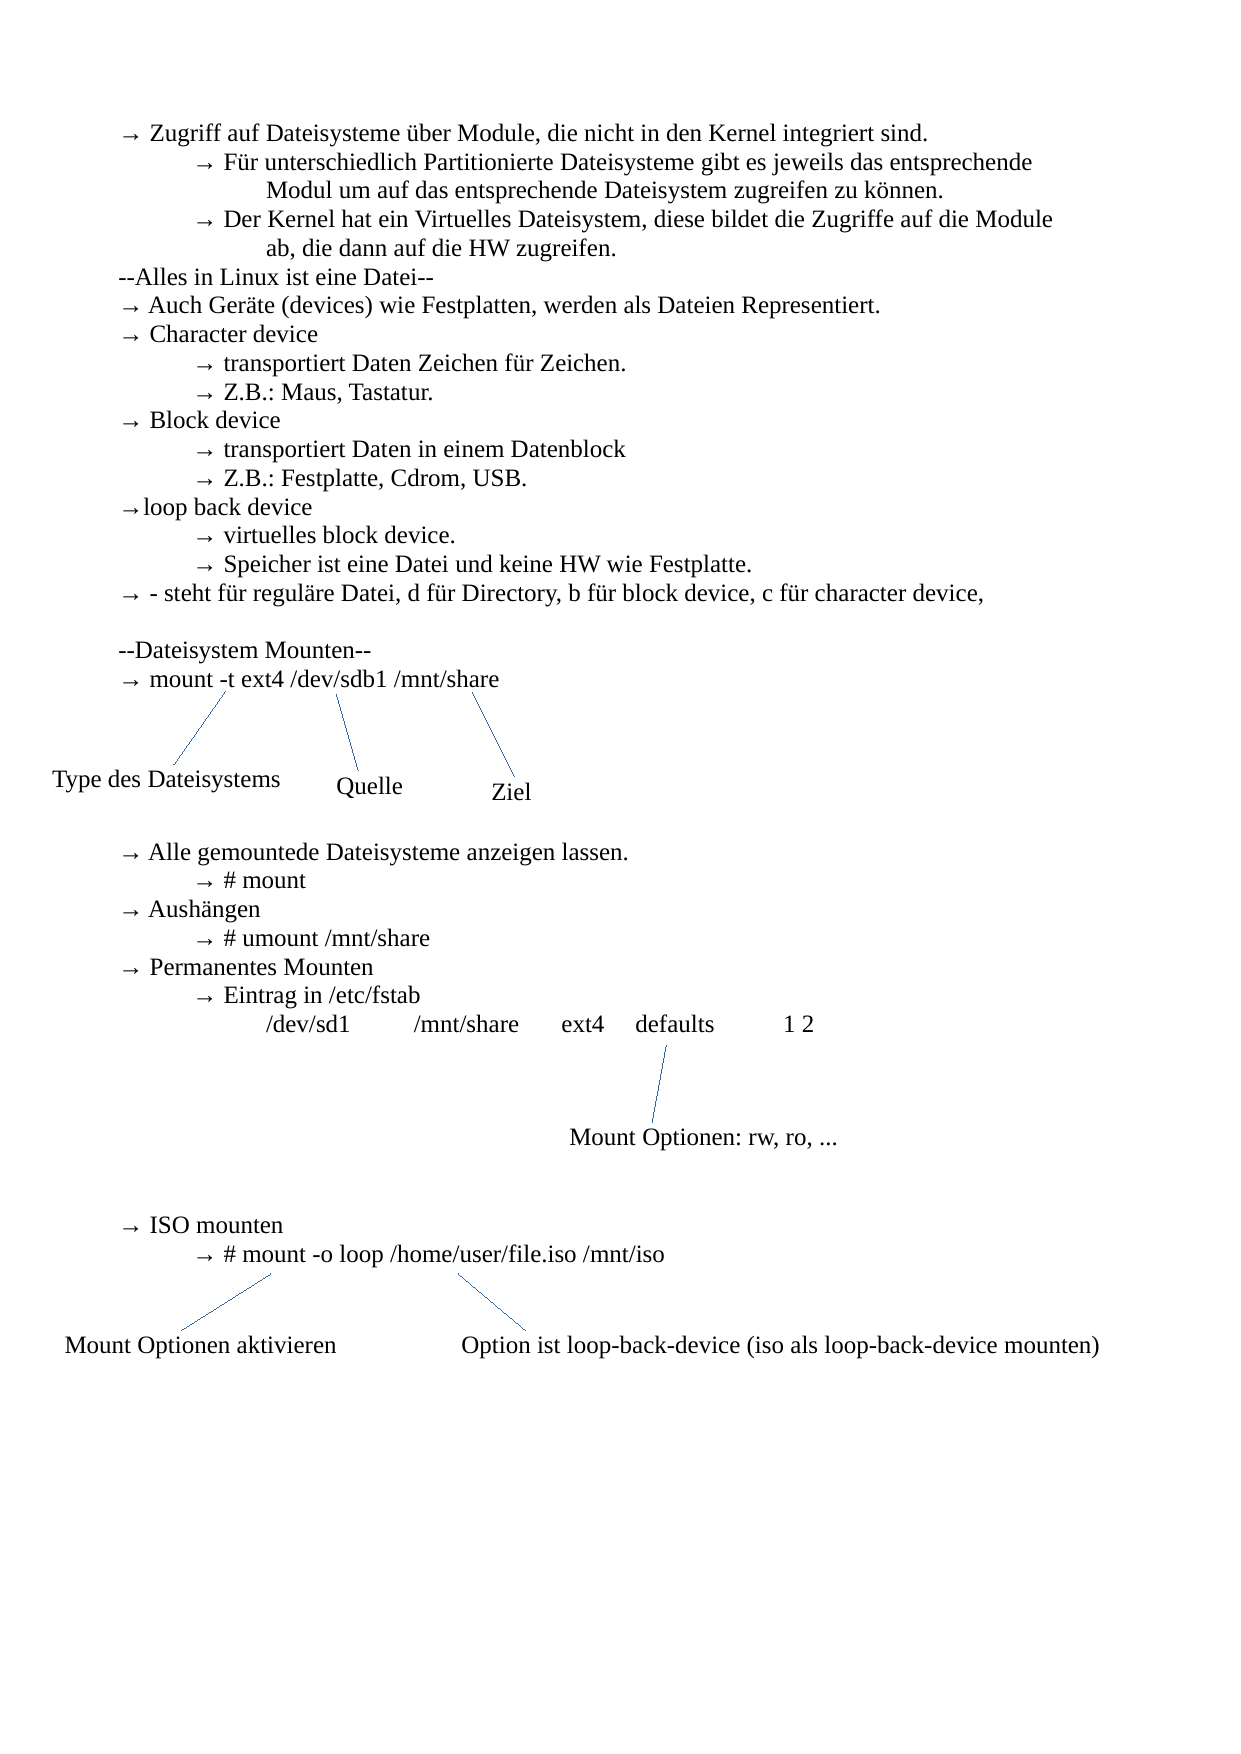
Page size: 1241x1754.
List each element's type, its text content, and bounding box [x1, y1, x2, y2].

text Modul um auf das entsprechende Dateisystem zugreifen zu können. [118, 176, 1122, 204]
text → Z.B.: Festplatte, Cdrom, USB. [118, 463, 1122, 492]
text → Character device [118, 319, 1122, 348]
text → ISO mounten [118, 1211, 1122, 1239]
text → # mount -o loop /home/user/file.iso /mnt/iso [118, 1239, 1122, 1268]
text --Dateisystem Mounten-- [118, 636, 1122, 664]
text → Permanentes Mounten [118, 952, 1122, 981]
text → Alle gemountede Dateisysteme anzeigen lassen. [118, 837, 1122, 866]
text ab, die dann auf die HW zugreifen. [118, 233, 1122, 262]
text →loop back device [118, 492, 1122, 521]
text → Speicher ist eine Datei und keine HW wie Festplatte. [118, 549, 1122, 578]
text → - steht für reguläre Datei, d für Directory, b für block device, c für character device, [118, 578, 1122, 607]
text → Der Kernel hat ein Virtuelles Dateisystem, diese bildet die Zugriffe auf die Module [118, 204, 1122, 233]
text → virtuelles block device. [118, 521, 1122, 549]
text → mount -t ext4 /dev/sdb1 /mnt/share [118, 664, 1122, 693]
text /dev/sd1 /mnt/share ext4 defaults 1 2 [118, 1009, 1122, 1038]
text → transportiert Daten Zeichen für Zeichen. [118, 348, 1122, 377]
text → Aushängen [118, 894, 1122, 923]
text → Eintrag in /etc/fstab [118, 981, 1122, 1009]
text → # mount [118, 866, 1122, 894]
text → Z.B.: Maus, Tastatur. [118, 377, 1122, 406]
text → # umount /mnt/share [118, 923, 1122, 952]
text → Block device [118, 406, 1122, 434]
text --Alles in Linux ist eine Datei-- [118, 262, 1122, 291]
text → Auch Geräte (devices) wie Festplatten, werden als Dateien Representiert. [118, 291, 1122, 319]
text → Zugriff auf Dateisysteme über Module, die nicht in den Kernel integriert sind. [118, 118, 1122, 147]
text → transportiert Daten in einem Datenblock [118, 434, 1122, 463]
text → Für unterschiedlich Partitionierte Dateisysteme gibt es jeweils das entsprechende [118, 147, 1122, 176]
